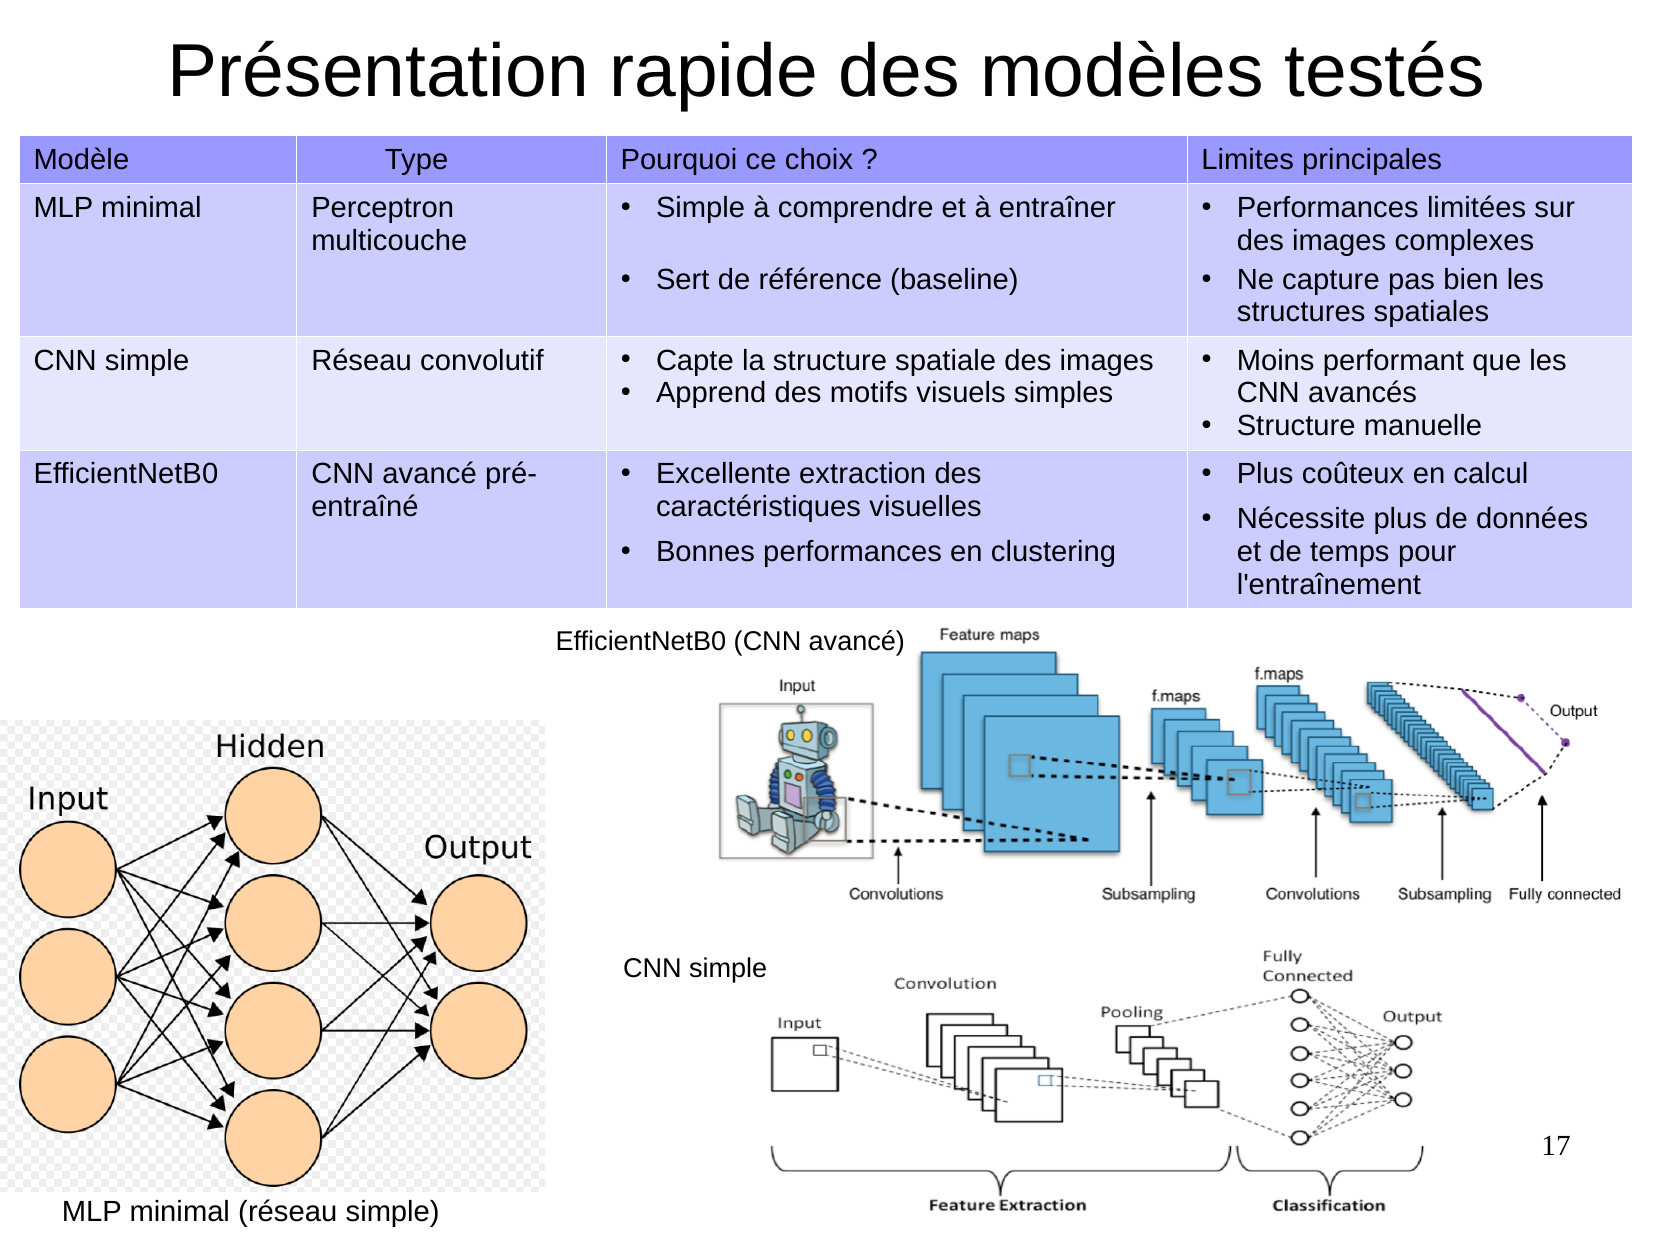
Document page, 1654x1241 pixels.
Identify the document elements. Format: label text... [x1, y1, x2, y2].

table_cell CNN avancé pré-entraîné [297, 451, 606, 608]
table_cell Simple à comprendre et à entraîner Sert de référence (baseline) [607, 184, 1187, 336]
table_header Pourquoi ce choix ? [607, 136, 1187, 183]
text_box MLP minimal (réseau simple) [47, 1187, 474, 1241]
table_header Limites principales [1188, 136, 1632, 183]
table_cell Plus coûteux en calcul Nécessite plus de données et de temps pour l'entraînement [1188, 451, 1632, 608]
text_box CNN simple [608, 945, 803, 991]
table_cell Performances limitées sur des images complexes Ne capture pas bien les structures spatiales [1188, 184, 1632, 336]
picture [764, 945, 1443, 1217]
table_cell MLP minimal [20, 184, 296, 336]
table_cell Perceptron multicouche [297, 184, 606, 336]
table_cell EfficientNetB0 [20, 451, 296, 608]
picture [0, 720, 545, 1193]
table_header Modèle [20, 136, 296, 183]
table_cell Moins performant que les CNN avancés Structure manuelle [1188, 337, 1632, 450]
table_cell Excellente extraction des caractéristiques visuelles Bonnes performances en clustering [607, 451, 1187, 608]
table_cell CNN simple [20, 337, 296, 450]
table_cell Capte la structure spatiale des images Apprend des motifs visuels simples [607, 337, 1187, 450]
title Présentation rapide des modèles testés [82, 13, 1571, 129]
picture [702, 618, 1630, 908]
table_header Type [297, 136, 606, 183]
text_box EfficientNetB0 (CNN avancé) [540, 618, 922, 664]
table_cell Réseau convolutif [297, 337, 606, 450]
